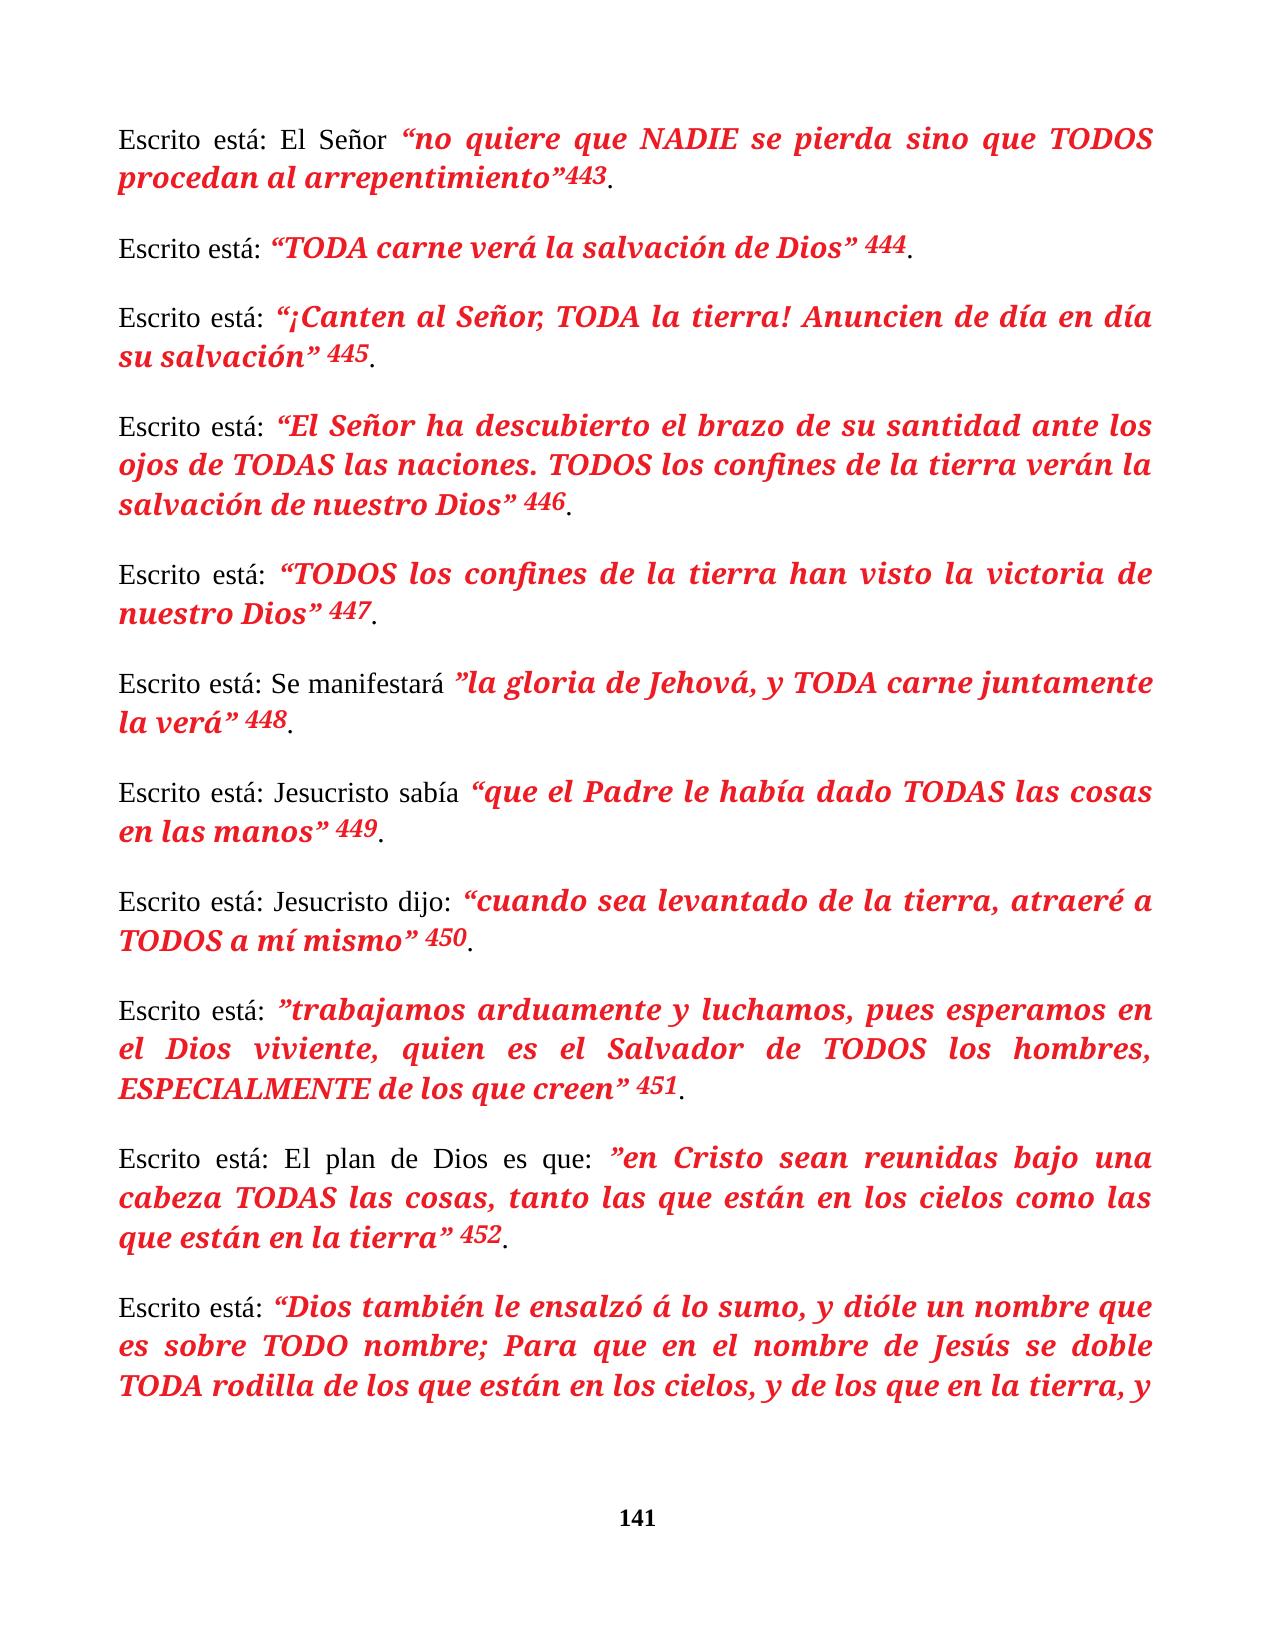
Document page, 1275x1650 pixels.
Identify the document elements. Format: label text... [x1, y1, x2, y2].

text Escrito está: El plan de Dios es que: ”en Cristo sean reunidas bajo una cabeza TODAS las cosas, tanto las que están en los cielos como las que están en la tierra” . [118, 1137, 1157, 1257]
text Escrito está: “El Señor ha descubierto el brazo de su santidad ante los ojos de TODAS las naciones. TODOS los confines de la tierra verán la salvación de nuestro Dios” . [118, 405, 1157, 524]
text Escrito está: “Dios también le ensalzó á lo sumo, y dióle un nombre que es sobre TODO nombre; Para que en el nombre de Jesús se doble TODA rodilla de los que están en los cielos, y de los que en la tierra, y [118, 1286, 1157, 1405]
text Escrito está: Jesucristo sabía “que el Padre le había dado TODAS las cosas en las manos” . [118, 771, 1157, 851]
text Escrito está: “TODA carne verá la salvación de Dios” . [118, 227, 1157, 267]
text Escrito está: El Señor “no quiere que NADIE se pierda sino que TODOS procedan al arrepentimiento”. [118, 118, 1157, 197]
text Escrito está: Se manifestará ”la gloria de Jehová, y TODA carne juntamente la verá” . [118, 662, 1157, 742]
text Escrito está: ”trabajamos arduamente y luchamos, pues esperamos en el Dios viviente, quien es el Salvador de TODOS los hombres, ESPECIALMENTE de los que creen” . [118, 989, 1157, 1108]
text Escrito está: “¡Canten al Señor, TODA la tierra! Anuncien de día en día su salvación” . [118, 296, 1157, 376]
text Escrito está: Jesucristo dijo: “cuando sea levantado de la tierra, atraeré a TODOS a mí mismo” . [118, 880, 1157, 959]
text Escrito está: “TODOS los confines de la tierra han visto la victoria de nuestro Dios” . [118, 553, 1157, 633]
